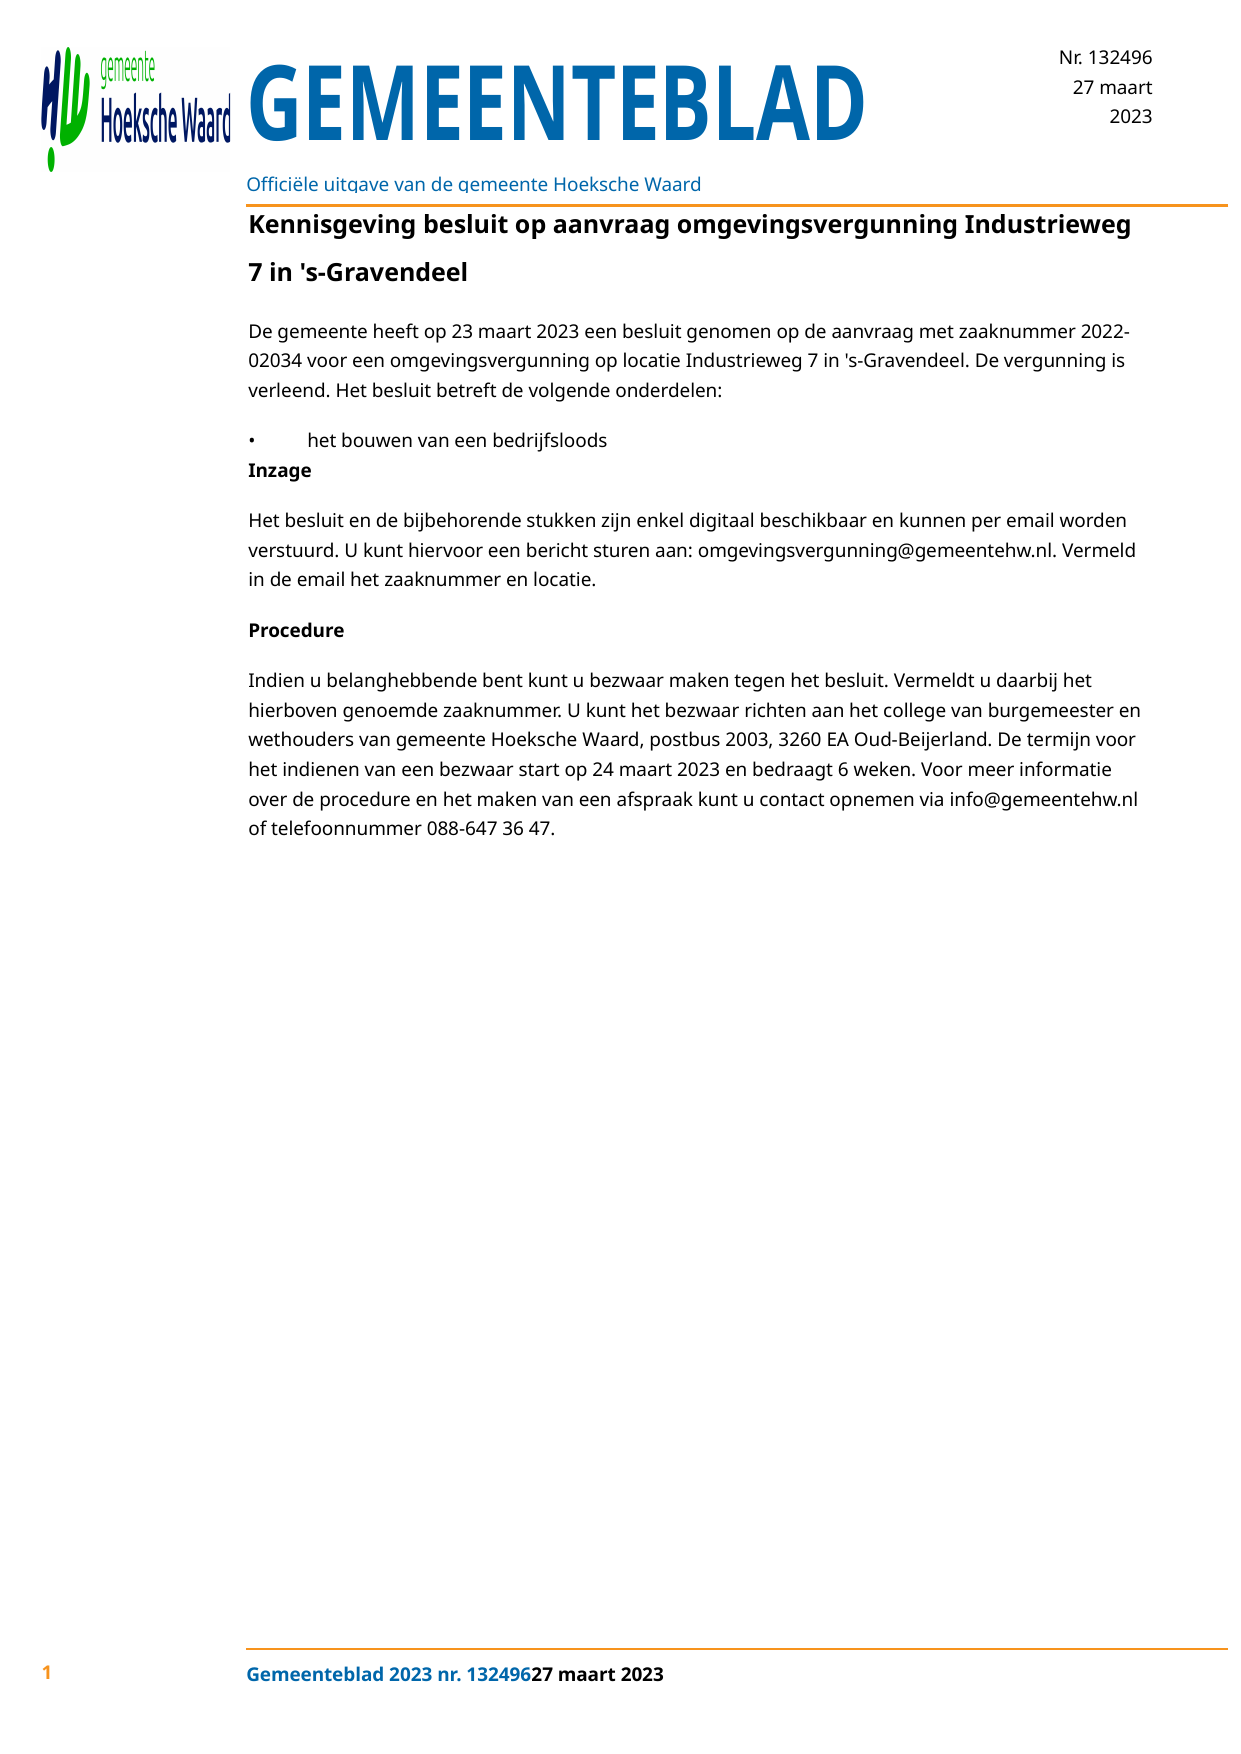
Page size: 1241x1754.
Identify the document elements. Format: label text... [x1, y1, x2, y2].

text Indien u belanghebbende bent kunt u bezwaar maken tegen het besluit. Vermeldt u daarbij het hierboven genoemde zaaknummer. U kunt het bezwaar richten aan het college van burgemeester en wethouders van gemeente Hoeksche Waard, postbus 2003, 3260 EA Oud-Beijerland. De termijn voor het indienen van een bezwaar start op 24 maart 2023 en bedraagt 6 weken. Voor meer informatie over de procedure en het maken van een afspraak kunt u contact opnemen via info@gemeentehw.nl of telefoonnummer 088-647 36 47. [248, 667, 1152, 841]
text De gemeente heeft op 23 maart 2023 een besluit genomen op de aanvraag met zaaknummer 2022-02034 voor een omgevingsvergunning op locatie Industrieweg 7 in 's-Gravendeel. De vergunning is verleend. Het besluit betreft de volgende onderdelen: [248, 318, 1152, 403]
list het bouwen van een bedrijfsloods [248, 427, 1152, 453]
text Het besluit en de bijbehorende stukken zijn enkel digitaal beschikbaar en kunnen per email worden verstuurd. U kunt hiervoor een bericht sturen aan: omgevingsvergunning@gemeentehw.nl. Vermeld in de email het zaaknummer en locatie. [248, 507, 1152, 592]
text Inzage [248, 457, 1152, 483]
picture [41, 47, 231, 172]
text Kennisgeving besluit op aanvraag omgevingsvergunning Industrieweg 7 in 's-Gravendeel [248, 207, 1152, 288]
text Procedure [248, 617, 1152, 643]
